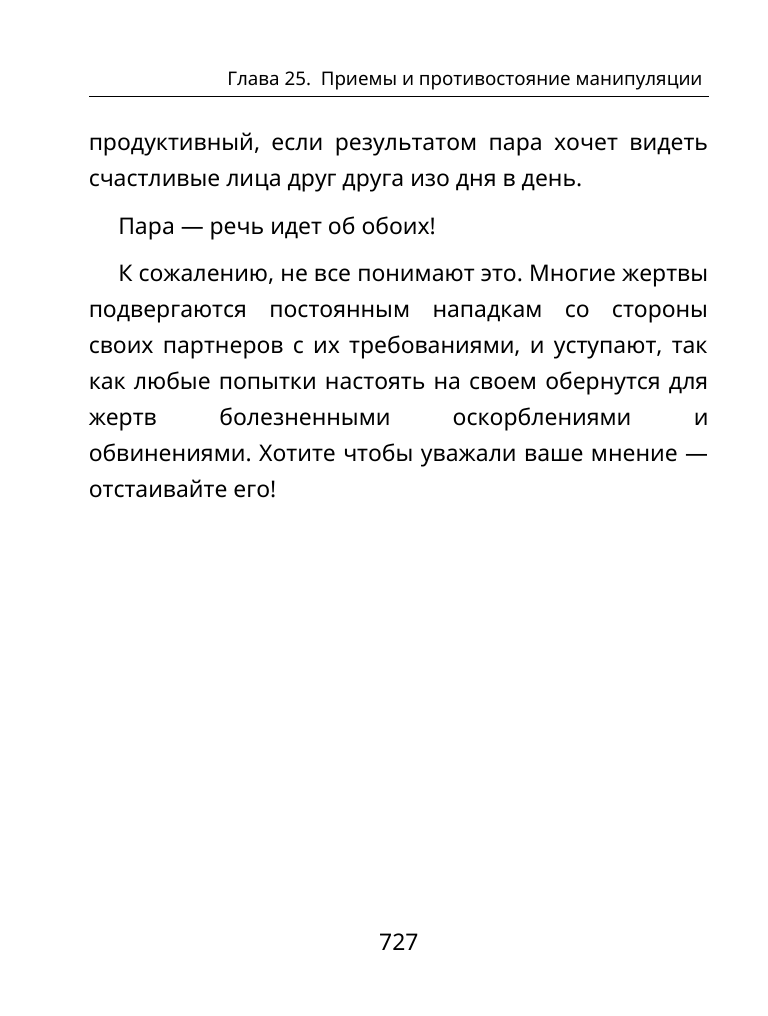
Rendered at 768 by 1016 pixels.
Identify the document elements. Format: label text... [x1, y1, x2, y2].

text К сожалению, не все понимают это. Многие жертвы подвергаются постоянным нападкам со стороны своих партнеров с их требованиями, и уступают, так как любые попытки настоять на своем обернутся для жертв болезненными оскорблениями и обвинениями. Хотите чтобы уважали ваше мнение — отстаивайте его! [88, 257, 709, 504]
text продуктивный, если результатом пара хочет видеть счастливые лица друг друга изо дня в день. [88, 126, 709, 193]
text Пара — речь идет об обоих! [88, 210, 709, 241]
